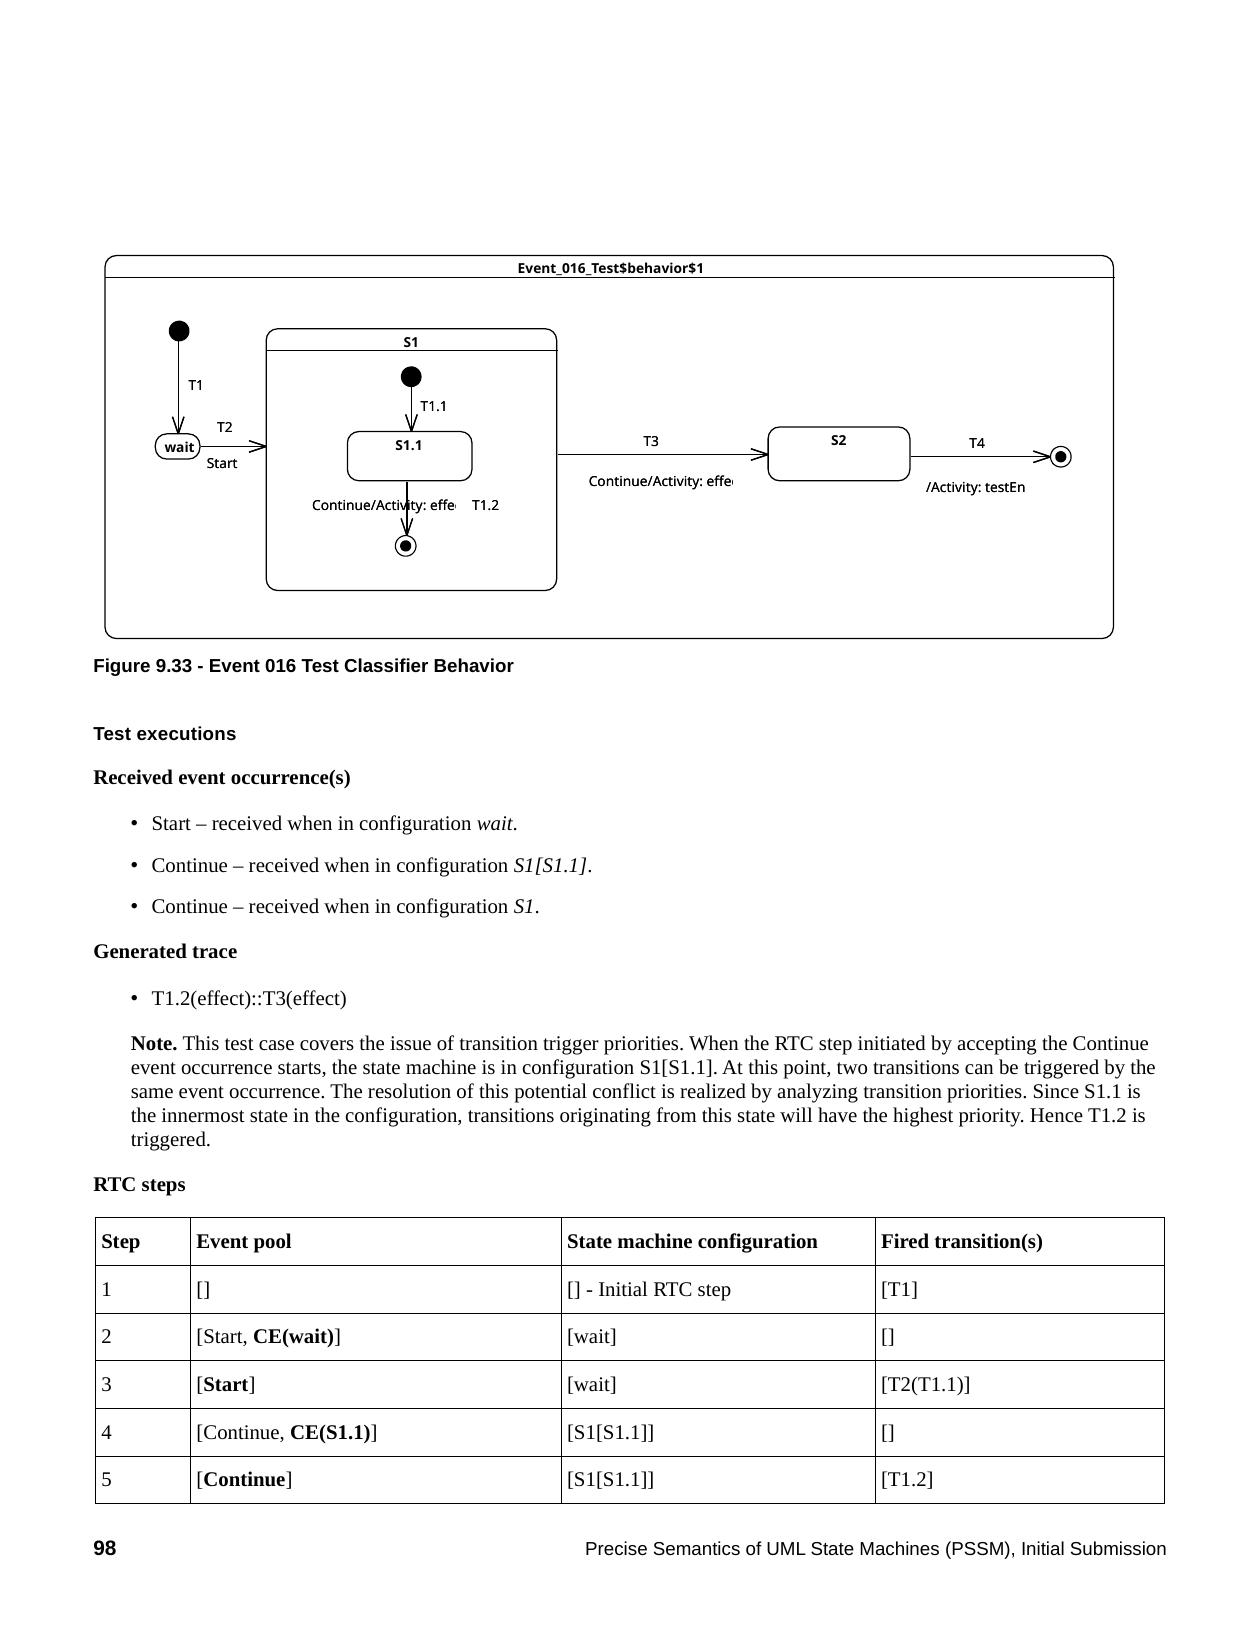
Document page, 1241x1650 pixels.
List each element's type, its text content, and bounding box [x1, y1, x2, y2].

table_cell [T1.2] [876, 1457, 1164, 1503]
table_header Step [96, 1218, 190, 1265]
table_cell [T2(T1.1)] [876, 1361, 1164, 1408]
list T1.2(effect)::T3(effect) [131, 984, 1164, 1009]
list Start – received when in configuration wait. [131, 810, 1164, 835]
text Figure 9.33 - Event 016 Test Classifier Behavior [93, 243, 1127, 676]
table_cell [Continue] [191, 1457, 561, 1503]
table_cell [Start] [191, 1361, 561, 1408]
table_header Event pool [191, 1218, 561, 1265]
table_cell [] [191, 1266, 561, 1312]
subtitle Test executions [93, 722, 1164, 744]
table_cell [S1[S1.1]] [562, 1457, 875, 1503]
table_cell [] [876, 1314, 1164, 1360]
table_cell [Continue, CE(S1.1)] [191, 1409, 561, 1456]
table_cell 2 [96, 1314, 190, 1360]
table_cell 1 [96, 1266, 190, 1312]
table_cell 5 [96, 1457, 190, 1503]
list Continue – received when in configuration S1. [131, 893, 1164, 918]
text Received event occurrence(s) [93, 765, 1164, 789]
table_header Fired transition(s) [876, 1218, 1164, 1265]
table_cell [wait] [562, 1314, 875, 1360]
table_cell 4 [96, 1409, 190, 1456]
table_cell [Start, CE(wait)] [191, 1314, 561, 1360]
list Continue – received when in configuration S1[S1.1]. [131, 852, 1164, 877]
table_cell [] - Initial RTC step [562, 1266, 875, 1312]
table_header State machine configuration [562, 1218, 875, 1265]
table_cell 3 [96, 1361, 190, 1408]
text RTC steps [93, 1172, 1164, 1196]
table_cell [] [876, 1409, 1164, 1456]
table_cell [wait] [562, 1361, 875, 1408]
table_cell [S1[S1.1]] [562, 1409, 875, 1456]
table_cell [T1] [876, 1266, 1164, 1312]
text Generated trace [93, 939, 1164, 963]
text Note. This test case covers the issue of transition trigger priorities. When the RTC step initiated by accepting the Continue event occurrence starts, the state machine is in configuration S1[S1.1]. At this point, two transitions can be triggered by the same event occurrence. The resolution of this potential conflict is realized by analyzing transition priorities. Since S1.1 is the innermost state in the configuration, transitions originating from this state will have the highest priority. Hence T1.2 is triggered. [131, 1031, 1164, 1151]
